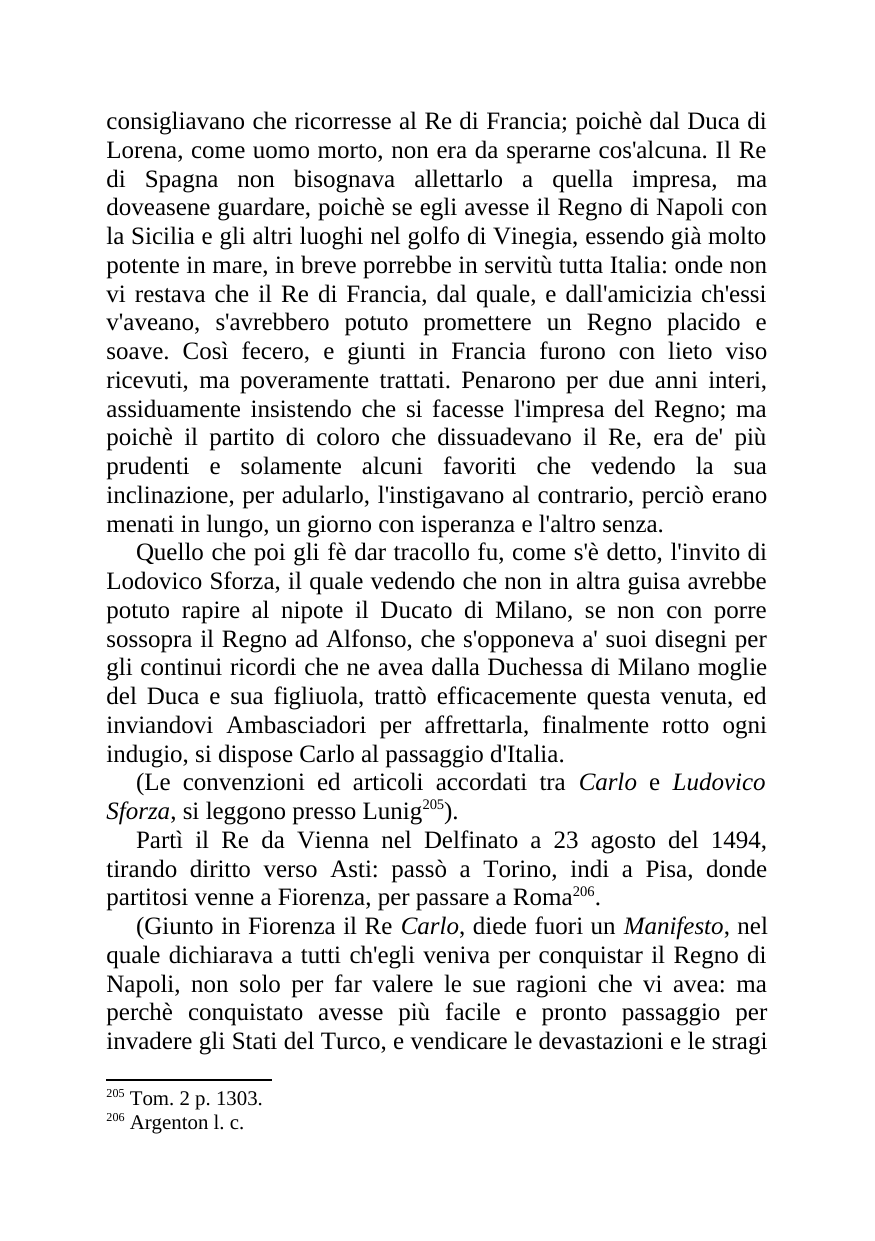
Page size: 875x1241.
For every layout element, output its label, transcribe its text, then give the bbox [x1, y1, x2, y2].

text Argenton l. c. [106, 1110, 768, 1134]
text (Giunto in Fiorenza il Re Carlo, diede fuori un Manifesto, nel quale dichiarava a tutti ch'egli veniva per conquistar il Regno di Napoli, non solo per far valere le sue ragioni che vi avea: ma perchè conquistato avesse più facile e pronto passaggio per invadere gli Stati del Turco, e vendicare le devastazioni e le stragi [106, 911, 768, 1055]
text (Le convenzioni ed articoli accordati tra Carlo e Ludovico Sforza, si leggono presso Lunig). [106, 767, 768, 825]
text Quello che poi gli fè dar tracollo fu, come s'è detto, l'invito di Lodovico Sforza, il quale vedendo che non in altra guisa avrebbe potuto rapire al nipote il Ducato di Milano, se non con porre sossopra il Regno ad Alfonso, che s'opponeva a' suoi disegni per gli continui ricordi che ne avea dalla Duchessa di Milano moglie del Duca e sua figliuola, trattò efficacemente questa venuta, ed inviandovi Ambasciadori per affrettarla, finalmente rotto ogni indugio, si dispose Carlo al passaggio d'Italia. [106, 537, 768, 767]
text Tom. 2 p. 1303. [106, 1086, 768, 1110]
text consigliavano che ricorresse al Re di Francia; poichè dal Duca di Lorena, come uomo morto, non era da sperarne cos'alcuna. Il Re di Spagna non bisognava allettarlo a quella impresa, ma doveasene guardare, poichè se egli avesse il Regno di Napoli con la Sicilia e gli altri luoghi nel golfo di Vinegia, essendo già molto potente in mare, in breve porrebbe in servitù tutta Italia: onde non vi restava che il Re di Francia, dal quale, e dall'amicizia ch'essi v'aveano, s'avrebbero potuto promettere un Regno placido e soave. Così fecero, e giunti in Francia furono con lieto viso ricevuti, ma poveramente trattati. Penarono per due anni interi, assiduamente insistendo che si facesse l'impresa del Regno; ma poichè il partito di coloro che dissuadevano il Re, era de' più prudenti e solamente alcuni favoriti che vedendo la sua inclinazione, per adularlo, l'instigavano al contrario, perciò erano menati in lungo, un giorno con isperanza e l'altro senza. [106, 106, 768, 537]
text Partì il Re da Vienna nel Delfinato a 23 agosto del 1494, tirando diritto verso Asti: passò a Torino, indi a Pisa, donde partitosi venne a Fiorenza, per passare a Roma. [106, 825, 768, 911]
